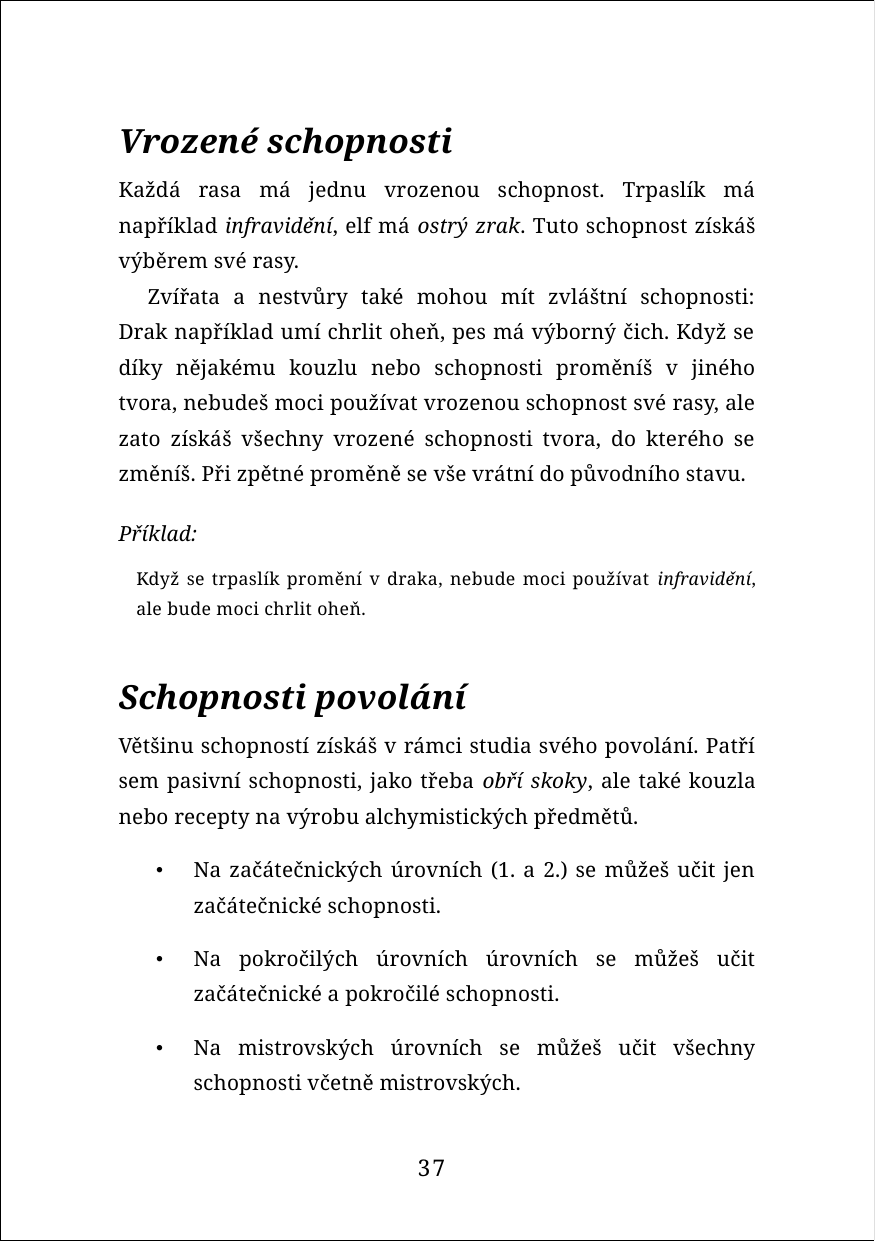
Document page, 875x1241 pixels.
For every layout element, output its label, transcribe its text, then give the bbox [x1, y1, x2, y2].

text Většinu schopností získáš v rámci studia svého povolání. Patří sem pasivní schopnosti, jako třeba obří skoky, ale také kouzla nebo recepty na výrobu alchymistických předmětů. [118, 731, 756, 830]
subtitle Vrozené schopnosti [118, 118, 756, 164]
text Příklad: [118, 519, 756, 547]
list Na začátečnických úrovních (1. a 2.) se můžeš učit jen začátečnické schopnosti. [156, 855, 756, 919]
subtitle Schopnosti povolání [118, 674, 756, 719]
text Každá rasa má jednu vrozenou schopnost. Trpaslík má například infravidění, elf má ostrý zrak. Tuto schopnost získáš výběrem své rasy. Zvířata a nestvůry také mohou mít zvláštní schopnosti: Drak například umí chrlit oheň, pes má výborný čich. Když se díky nějakému kouzlu nebo schopnosti proměníš v jiného tvora, nebudeš moci používat vrozenou schopnost své rasy, ale zato získáš všechny vrozené schopnosti tvora, do kterého se změníš. Při zpětné proměně se vše vrátní do původního stavu. [118, 175, 756, 488]
text Když se trpaslík promění v draka, nebude moci používat infravidění, ale bude moci chrlit oheň. [136, 566, 756, 620]
list Na mistrovských úrovních se můžeš učit všechny schopnosti včetně mistrovských. [156, 1033, 756, 1097]
list Na pokročilých úrovních úrovních se můžeš učit začátečnické a pokročilé schopnosti. [156, 944, 756, 1008]
